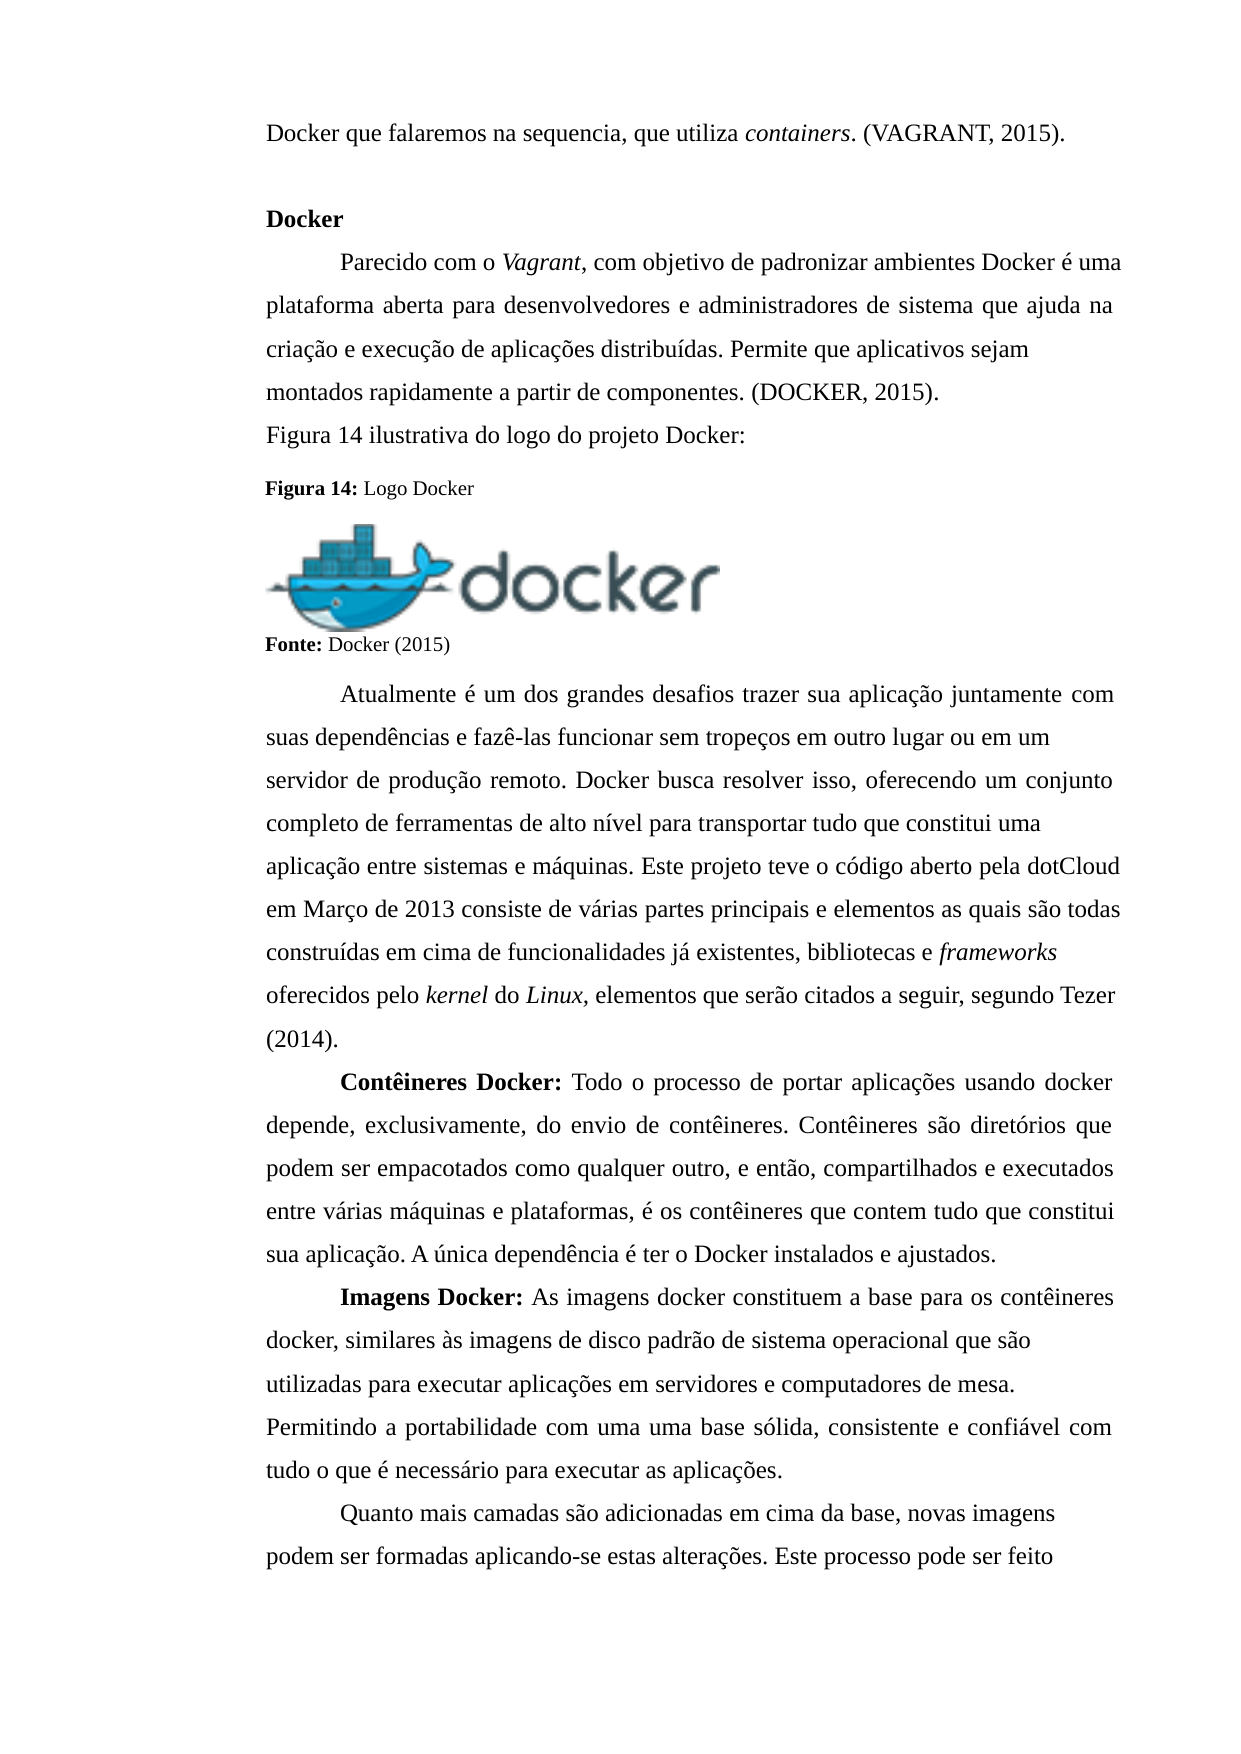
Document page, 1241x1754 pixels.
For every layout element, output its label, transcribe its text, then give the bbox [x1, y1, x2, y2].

text Docker [118, 204, 1122, 233]
text Contêineres Docker: Todo o processo de portar aplicações usando docker depende, exclusivamente, do envio de contêineres. Contêineres são diretórios que podem ser empacotados como qualquer outro, e então, compartilhados e executados entre várias máquinas e plataformas, é os contêineres que contem tudo que constitui sua aplicação. A única dependência é ter o Docker instalados e ajustados. [118, 1067, 1122, 1268]
text Docker que falaremos na sequencia, que utiliza containers. (VAGRANT, 2015). [118, 118, 1122, 147]
text Imagens Docker: As imagens docker constituem a base para os contêineres docker, similares às imagens de disco padrão de sistema operacional que são utilizadas para executar aplicações em servidores e computadores de mesa. Permitindo a portabilidade com uma uma base sólida, consistente e confiável com tudo o que é necessário para executar as aplicações. [118, 1282, 1122, 1484]
text Atualmente é um dos grandes desafios trazer sua aplicação juntamente com suas dependências e fazê-las funcionar sem tropeços em outro lugar ou em um servidor de produção remoto. Docker busca resolver isso, oferecendo um conjunto completo de ferramentas de alto nível para transportar tudo que constitui uma aplicação entre sistemas e máquinas. Este projeto teve o código aberto pela dotCloud em Março de 2013 consiste de várias partes principais e elementos as quais são todas construídas em cima de funcionalidades já existentes, bibliotecas e frameworks oferecidos pelo kernel do Linux, elementos que serão citados a seguir, segundo Tezer (2014). [118, 679, 1122, 1052]
text Quanto mais camadas são adicionadas em cima da base, novas imagens podem ser formadas aplicando-se estas alterações. Este processo pode ser feito [118, 1498, 1122, 1570]
text Figura 14 ilustrativa do logo do projeto Docker: [118, 420, 1122, 449]
picture [264, 524, 720, 632]
text Figura 14: Logo Docker [265, 476, 720, 500]
text Fonte: Docker (2015) [265, 632, 720, 656]
text Parecido com o Vagrant, com objetivo de padronizar ambientes Docker é uma plataforma aberta para desenvolvedores e administradores de sistema que ajuda na criação e execução de aplicações distribuídas. Permite que aplicativos sejam montados rapidamente a partir de componentes. (DOCKER, 2015). [118, 247, 1122, 406]
